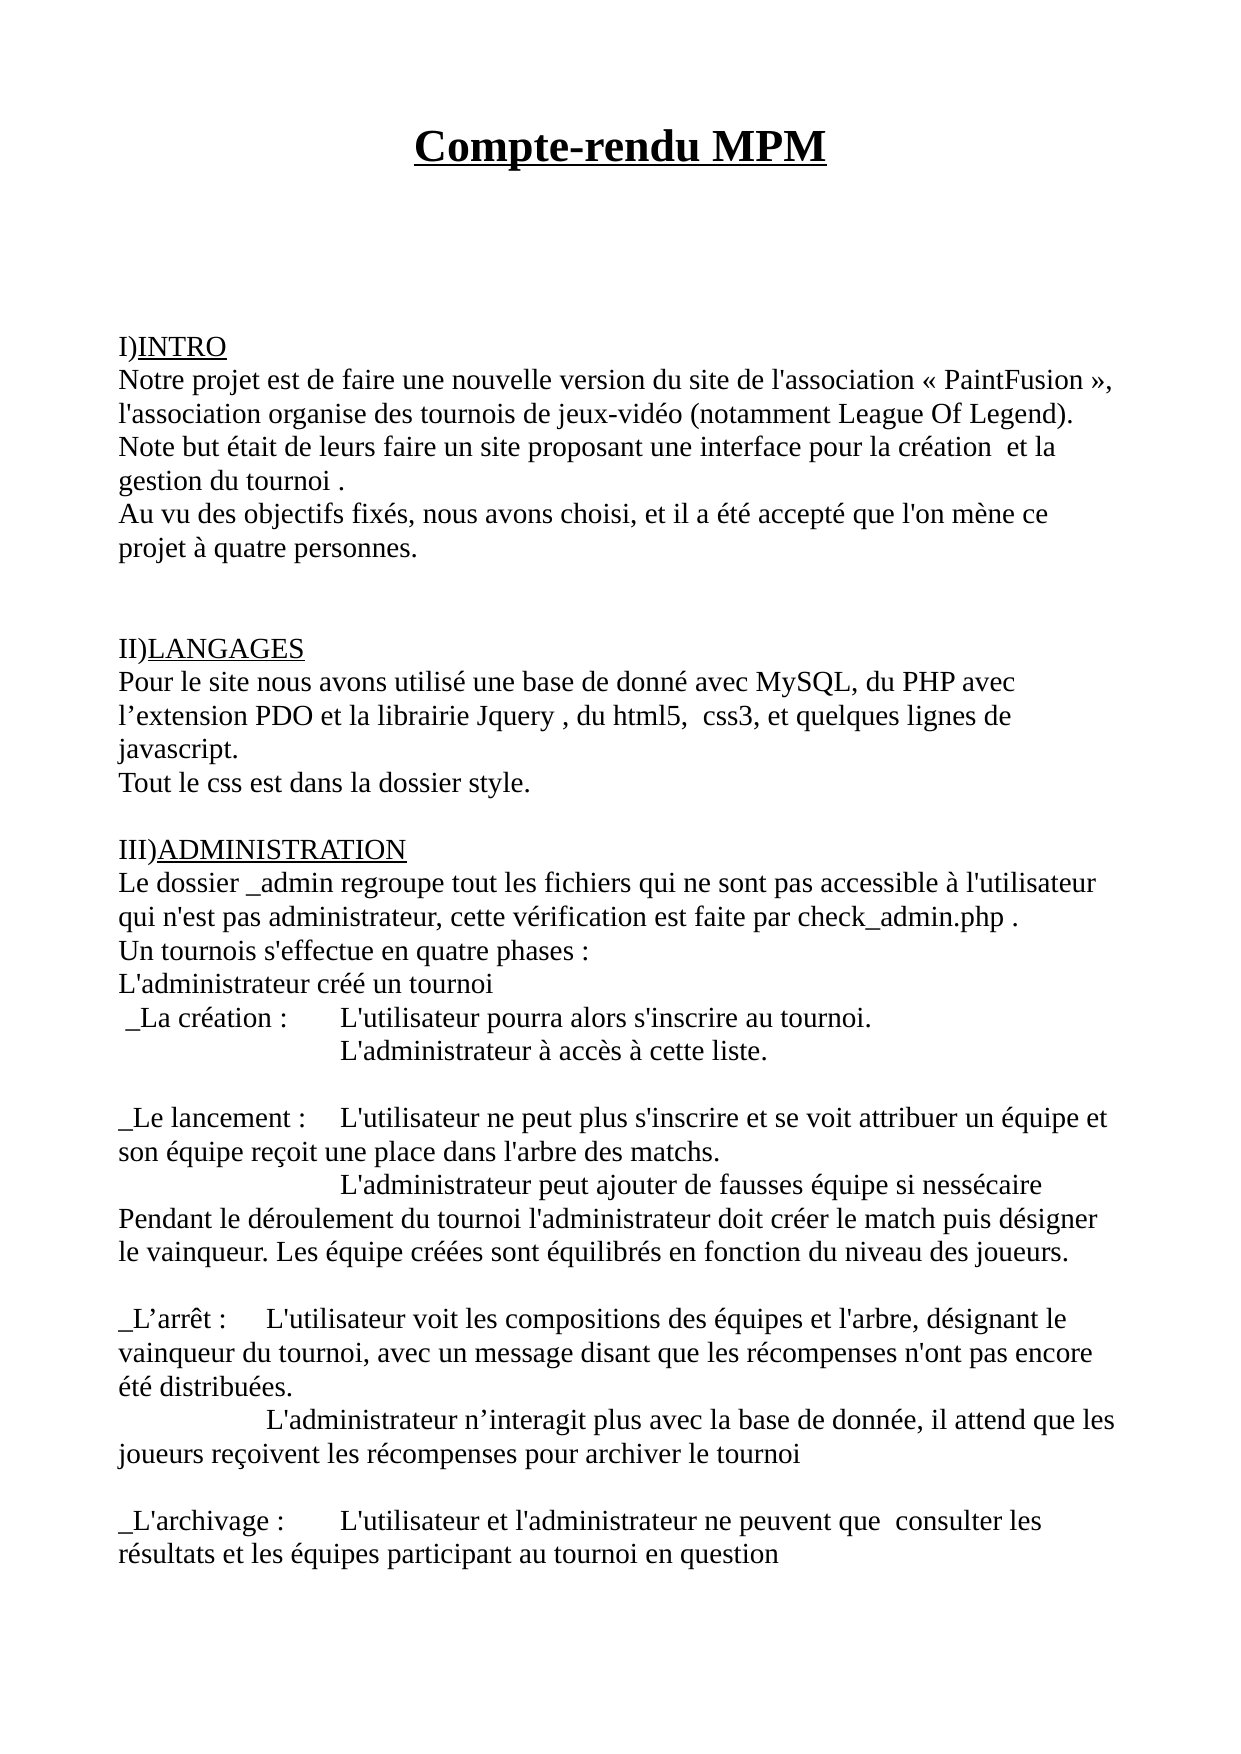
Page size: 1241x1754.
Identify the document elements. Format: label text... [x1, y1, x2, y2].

text L'administrateur peut ajouter de fausses équipe si nessécaire [118, 1167, 1122, 1201]
text II)LANGAGES [118, 631, 1122, 664]
text _L’arrêt : L'utilisateur voit les compositions des équipes et l'arbre, désignant le vainqueur du tournoi, avec un message disant que les récompenses n'ont pas encore été distribuées. [118, 1302, 1122, 1402]
text Le dossier _admin regroupe tout les fichiers qui ne sont pas accessible à l'utilisateur qui n'est pas administrateur, cette vérification est faite par check_admin.php . [118, 866, 1122, 933]
text _La création : L'utilisateur pourra alors s'inscrire au tournoi. [118, 1000, 1122, 1033]
text Notre projet est de faire une nouvelle version du site de l'association « PaintFusion », l'association organise des tournois de jeux-vidéo (notamment League Of Legend). [118, 362, 1122, 429]
text Tout le css est dans la dossier style. [118, 765, 1122, 798]
text III)ADMINISTRATION [118, 832, 1122, 866]
text Pendant le déroulement du tournoi l'administrateur doit créer le match puis désigner le vainqueur. Les équipe créées sont équilibrés en fonction du niveau des joueurs. [118, 1201, 1122, 1268]
text L'administrateur à accès à cette liste. [118, 1033, 1122, 1067]
text Compte-rendu MPM [118, 118, 1122, 171]
text Un tournois s'effectue en quatre phases : [118, 933, 1122, 966]
text _Le lancement : L'utilisateur ne peut plus s'inscrire et se voit attribuer un équipe et son équipe reçoit une place dans l'arbre des matchs. [118, 1100, 1122, 1167]
text Au vu des objectifs fixés, nous avons choisi, et il a été accepté que l'on mène ce projet à quatre personnes. [118, 497, 1122, 564]
text I)INTRO [118, 329, 1122, 362]
text L'administrateur n’interagit plus avec la base de donnée, il attend que les joueurs reçoivent les récompenses pour archiver le tournoi [118, 1402, 1122, 1469]
text _L'archivage : L'utilisateur et l'administrateur ne peuvent que consulter les résultats et les équipes participant au tournoi en question [118, 1503, 1122, 1570]
text L'administrateur créé un tournoi [118, 966, 1122, 1000]
text Pour le site nous avons utilisé une base de donné avec MySQL, du PHP avec l’extension PDO et la librairie Jquery , du html5, css3, et quelques lignes de javascript. [118, 664, 1122, 765]
text Note but était de leurs faire un site proposant une interface pour la création et la gestion du tournoi . [118, 429, 1122, 497]
